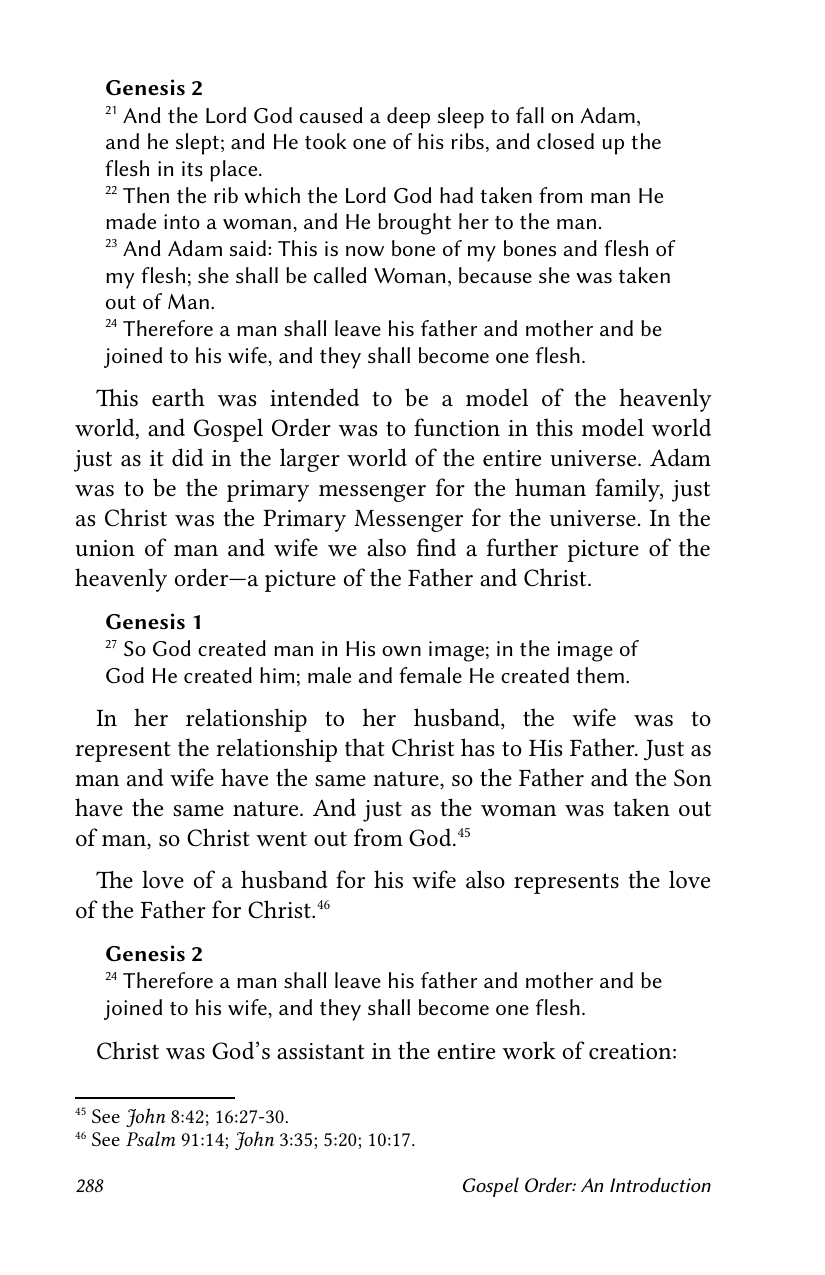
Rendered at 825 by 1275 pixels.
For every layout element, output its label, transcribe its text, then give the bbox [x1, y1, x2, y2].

text Genesis 1 [105, 608, 712, 635]
text See John 8:42; 16:27-30. [75, 1104, 712, 1128]
text 21 And the Lord God caused a deep sleep to fall on Adam, and he slept; and He took one of his ribs, and closed up the flesh in its place. [105, 103, 682, 182]
text 22 Then the rib which the Lord God had taken from man He made into a woman, and He brought her to the man. [105, 183, 682, 235]
text 24 Therefore a man shall leave his father and mother and be joined to his wife, and they shall become one flesh. [105, 968, 682, 1021]
text The love of a husband for his wife also represents the love of the Father for Christ. [75, 866, 712, 924]
text 23 And Adam said: This is now bone of my bones and flesh of my flesh; she shall be called Woman, because she was taken out of Man. [105, 236, 682, 315]
text In her relationship to her husband, the wife was to represent the relationship that Christ has to His Father. Just as man and wife have the same nature, so the Father and the Son have the same nature. And just as the woman was taken out of man, so Christ went out from God. [75, 704, 712, 853]
text 24 Therefore a man shall leave his father and mother and be joined to his wife, and they shall become one flesh. [105, 316, 682, 369]
text Genesis 2 [105, 75, 712, 101]
text Genesis 2 [105, 941, 712, 967]
text See Psalm 91:14; John 3:35; 5:20; 10:17. [75, 1128, 712, 1152]
text Christ was God’s assistant in the entire work of creation: [75, 1037, 712, 1065]
text 27 So God created man in His own image; in the image of God He created him; male and female He created them. [105, 636, 682, 689]
text This earth was intended to be a model of the heavenly world, and Gospel Order was to function in this model world just as it did in the larger world of the entire universe. Adam was to be the primary messenger for the human family, just as Christ was the Primary Messenger for the universe. In the union of man and wife we also find a further picture of the heavenly order—a picture of the Father and Christ. [75, 384, 712, 592]
